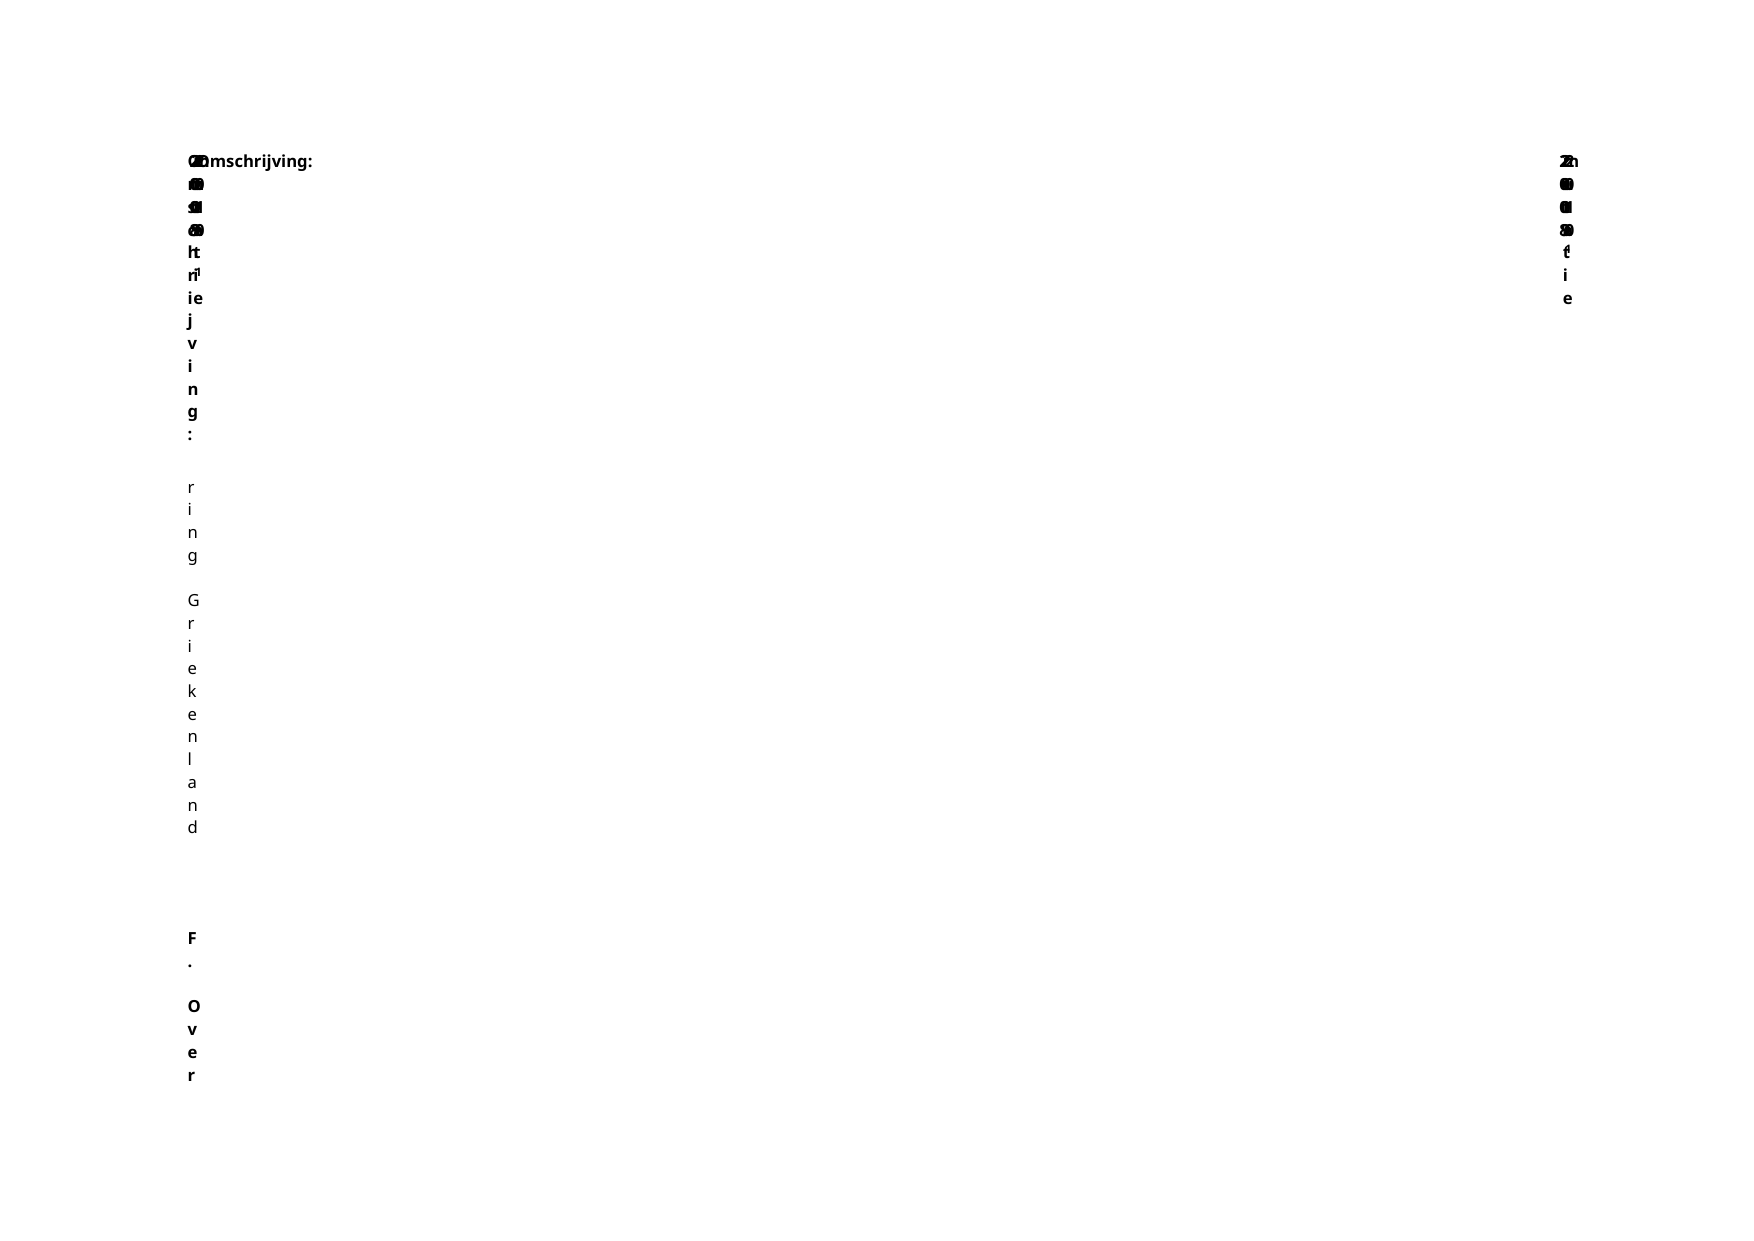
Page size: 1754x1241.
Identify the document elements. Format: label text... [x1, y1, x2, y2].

table_cell [196, 927, 1559, 1086]
table_header Omschrijving: [196, 150, 1559, 475]
table_cell [196, 475, 1559, 868]
table_cell [196, 869, 1559, 927]
